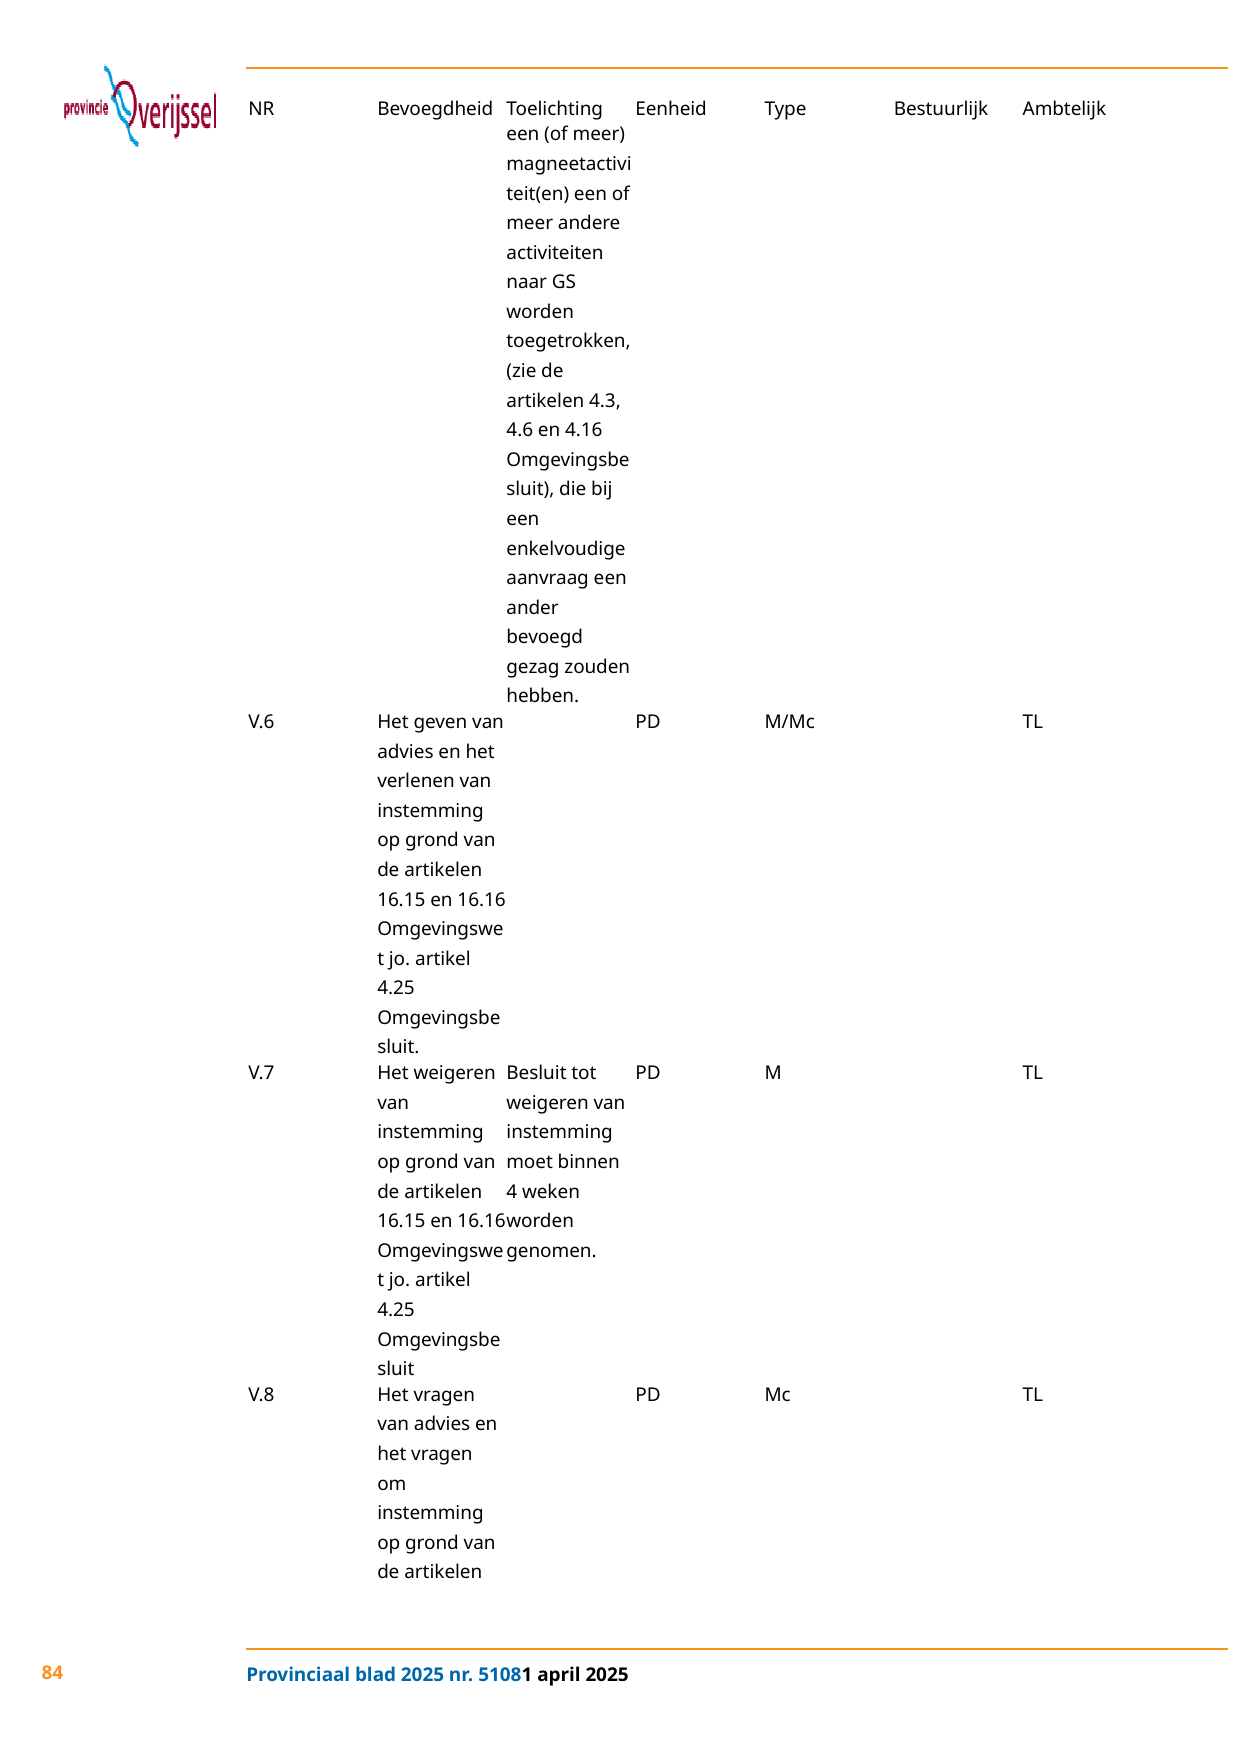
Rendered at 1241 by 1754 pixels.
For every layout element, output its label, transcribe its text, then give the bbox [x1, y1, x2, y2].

table_cell V.6 [248, 708, 377, 1059]
table_cell TL [1023, 1381, 1152, 1584]
table_cell Besluit tot weigeren van instemming moet binnen 4 weken worden genomen. [506, 1060, 635, 1381]
table_cell Het geven van advies en het verlenen van instemming op grond van de artikelen 16.15 en 16.16 Omgevingswet jo. artikel 4.25 Omgevingsbesluit. [377, 708, 506, 1059]
table_cell M/Mc [764, 708, 893, 1059]
table_cell Het vragen van advies en het vragen om instemming op grond van de artikelen [377, 1381, 506, 1584]
table_cell M [764, 1060, 893, 1381]
table_header Toelichting [506, 95, 635, 121]
table_cell [635, 121, 764, 708]
table_cell TL [1023, 1060, 1152, 1381]
table_cell Mc [764, 1381, 893, 1584]
table_cell [894, 121, 1022, 708]
table_cell PD [635, 708, 764, 1059]
table_cell [894, 1060, 1022, 1381]
table_cell Het weigeren van instemming op grond van de artikelen 16.15 en 16.16 Omgevingswet jo. artikel 4.25 Omgevingsbesluit [377, 1060, 506, 1381]
table_header Bestuurlijk [894, 95, 1022, 121]
table_cell [506, 1381, 635, 1584]
table_cell V.7 [248, 1060, 377, 1381]
table_header Eenheid [635, 95, 764, 121]
table_header Type [764, 95, 893, 121]
table_cell een (of meer) magneetactiviteit(en) een of meer andere activiteiten naar GS worden toegetrokken, (zie de artikelen 4.3, 4.6 en 4.16 Omgevingsbesluit), die bij een enkelvoudige aanvraag een ander bevoegd gezag zouden hebben. [506, 121, 635, 708]
table_cell [894, 1381, 1022, 1584]
table_cell PD [635, 1381, 764, 1584]
picture [41, 47, 231, 172]
table_header NR [248, 95, 377, 121]
table_cell [506, 708, 635, 1059]
table_cell [894, 708, 1022, 1059]
table_cell [1023, 121, 1152, 708]
table_cell V.8 [248, 1381, 377, 1584]
table_cell [248, 121, 377, 708]
table_header Bevoegdheid [377, 95, 506, 121]
table_cell TL [1023, 708, 1152, 1059]
table_cell [377, 121, 506, 708]
table_cell [764, 121, 893, 708]
table_cell PD [635, 1060, 764, 1381]
table_header Ambtelijk [1023, 95, 1152, 121]
